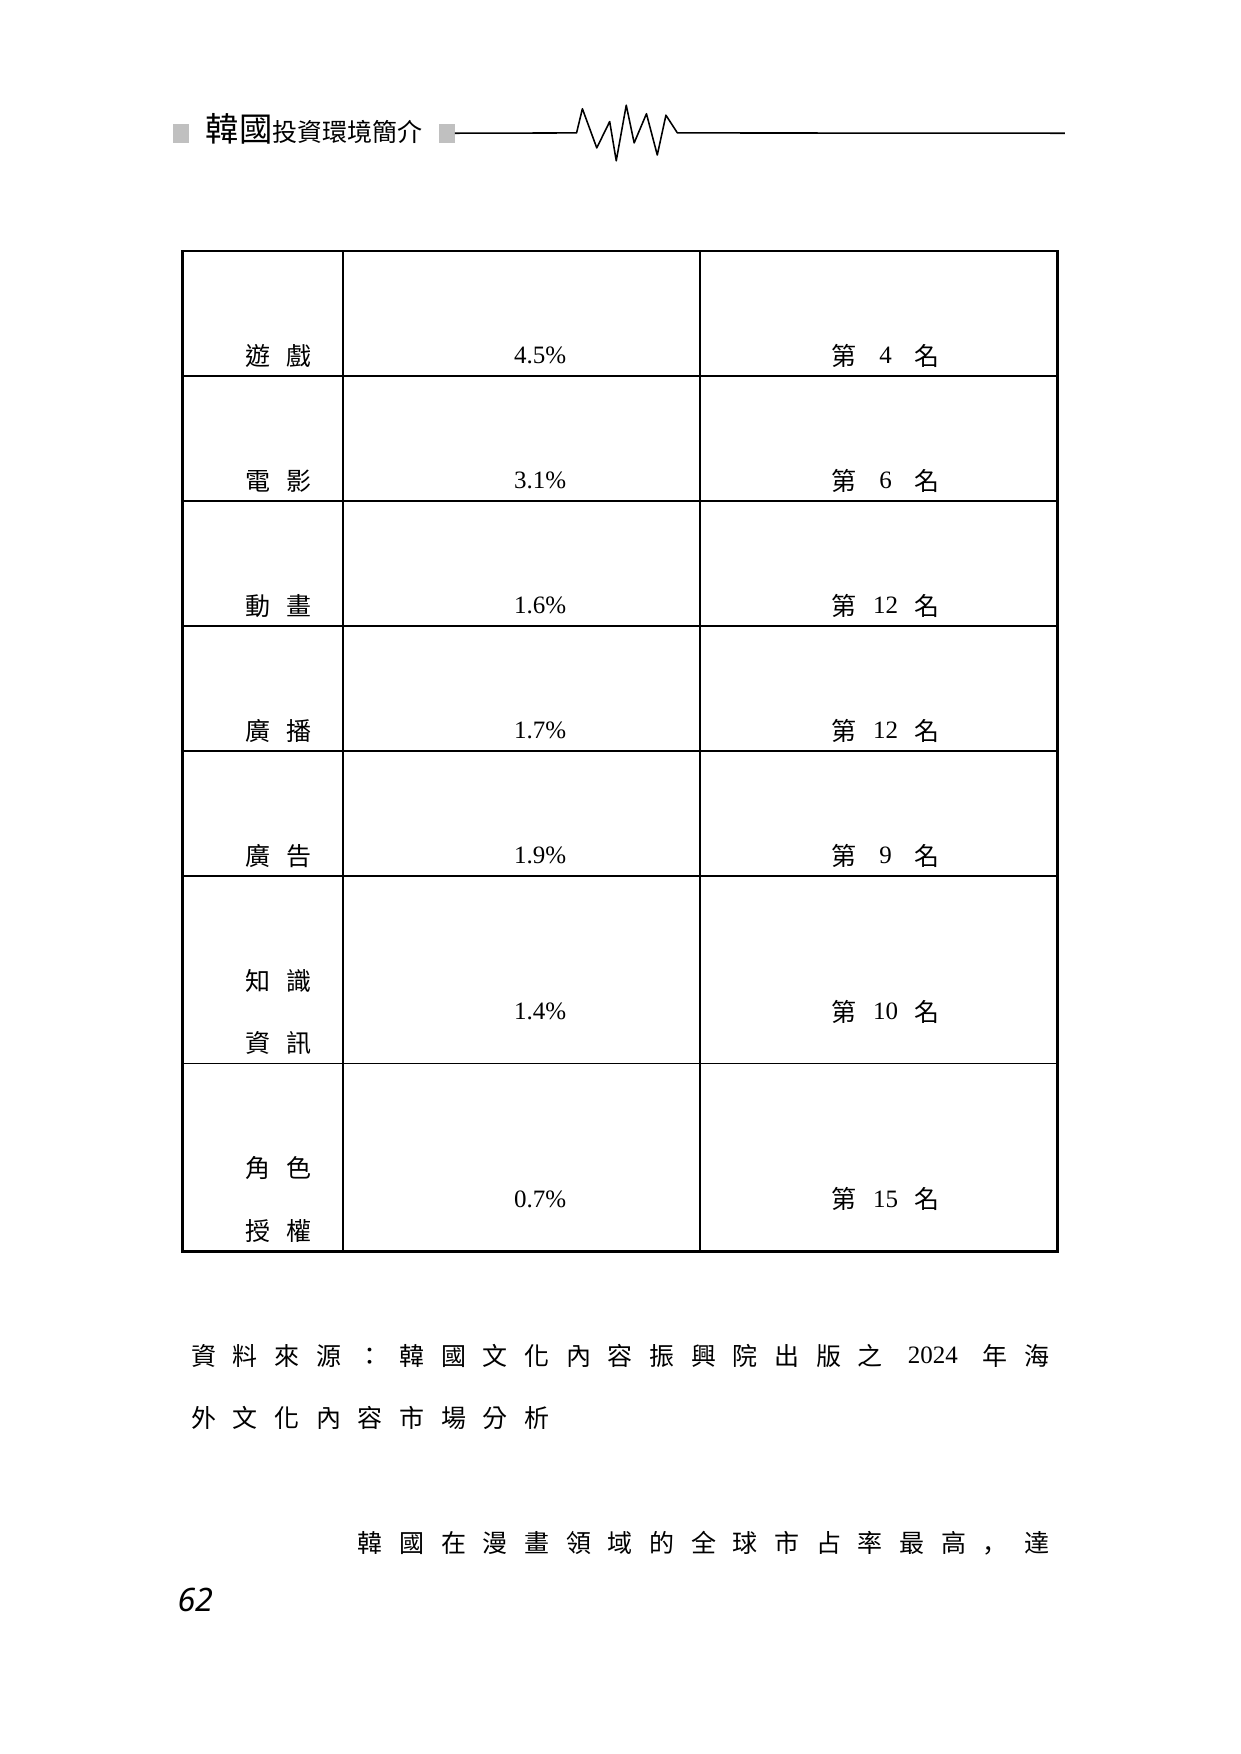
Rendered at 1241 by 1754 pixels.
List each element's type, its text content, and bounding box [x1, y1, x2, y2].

table_cell 第15名 [701, 1064, 1056, 1250]
table_cell 廣告 [184, 752, 342, 875]
table_cell 1.6% [344, 502, 699, 625]
table_cell 3.1% [344, 377, 699, 500]
table_cell 遊戲 [184, 252, 342, 375]
table_cell 動畫 [184, 502, 342, 625]
table_cell 第12名 [701, 627, 1056, 750]
table_cell 第9名 [701, 752, 1056, 875]
table_cell 1.9% [344, 752, 699, 875]
table_cell 廣播 [184, 627, 342, 750]
text 資料來源：韓國文化內容振興院出版之2024年海外文化內容市場分析 [183, 1313, 1058, 1438]
table_cell 知識資訊 [184, 877, 342, 1063]
table_cell 角色授權 [184, 1064, 342, 1250]
text 韓國在漫畫領域的全球市占率最高，達 [281, 1500, 1058, 1563]
table_cell 第12名 [701, 502, 1056, 625]
table_cell 4.5% [344, 252, 699, 375]
table_cell 0.7% [344, 1064, 699, 1250]
table_cell 1.4% [344, 877, 699, 1063]
table_cell 電影 [184, 377, 342, 500]
table_cell 第10名 [701, 877, 1056, 1063]
table_cell 第6名 [701, 377, 1056, 500]
table_cell 1.7% [344, 627, 699, 750]
table_cell 第4名 [701, 252, 1056, 375]
